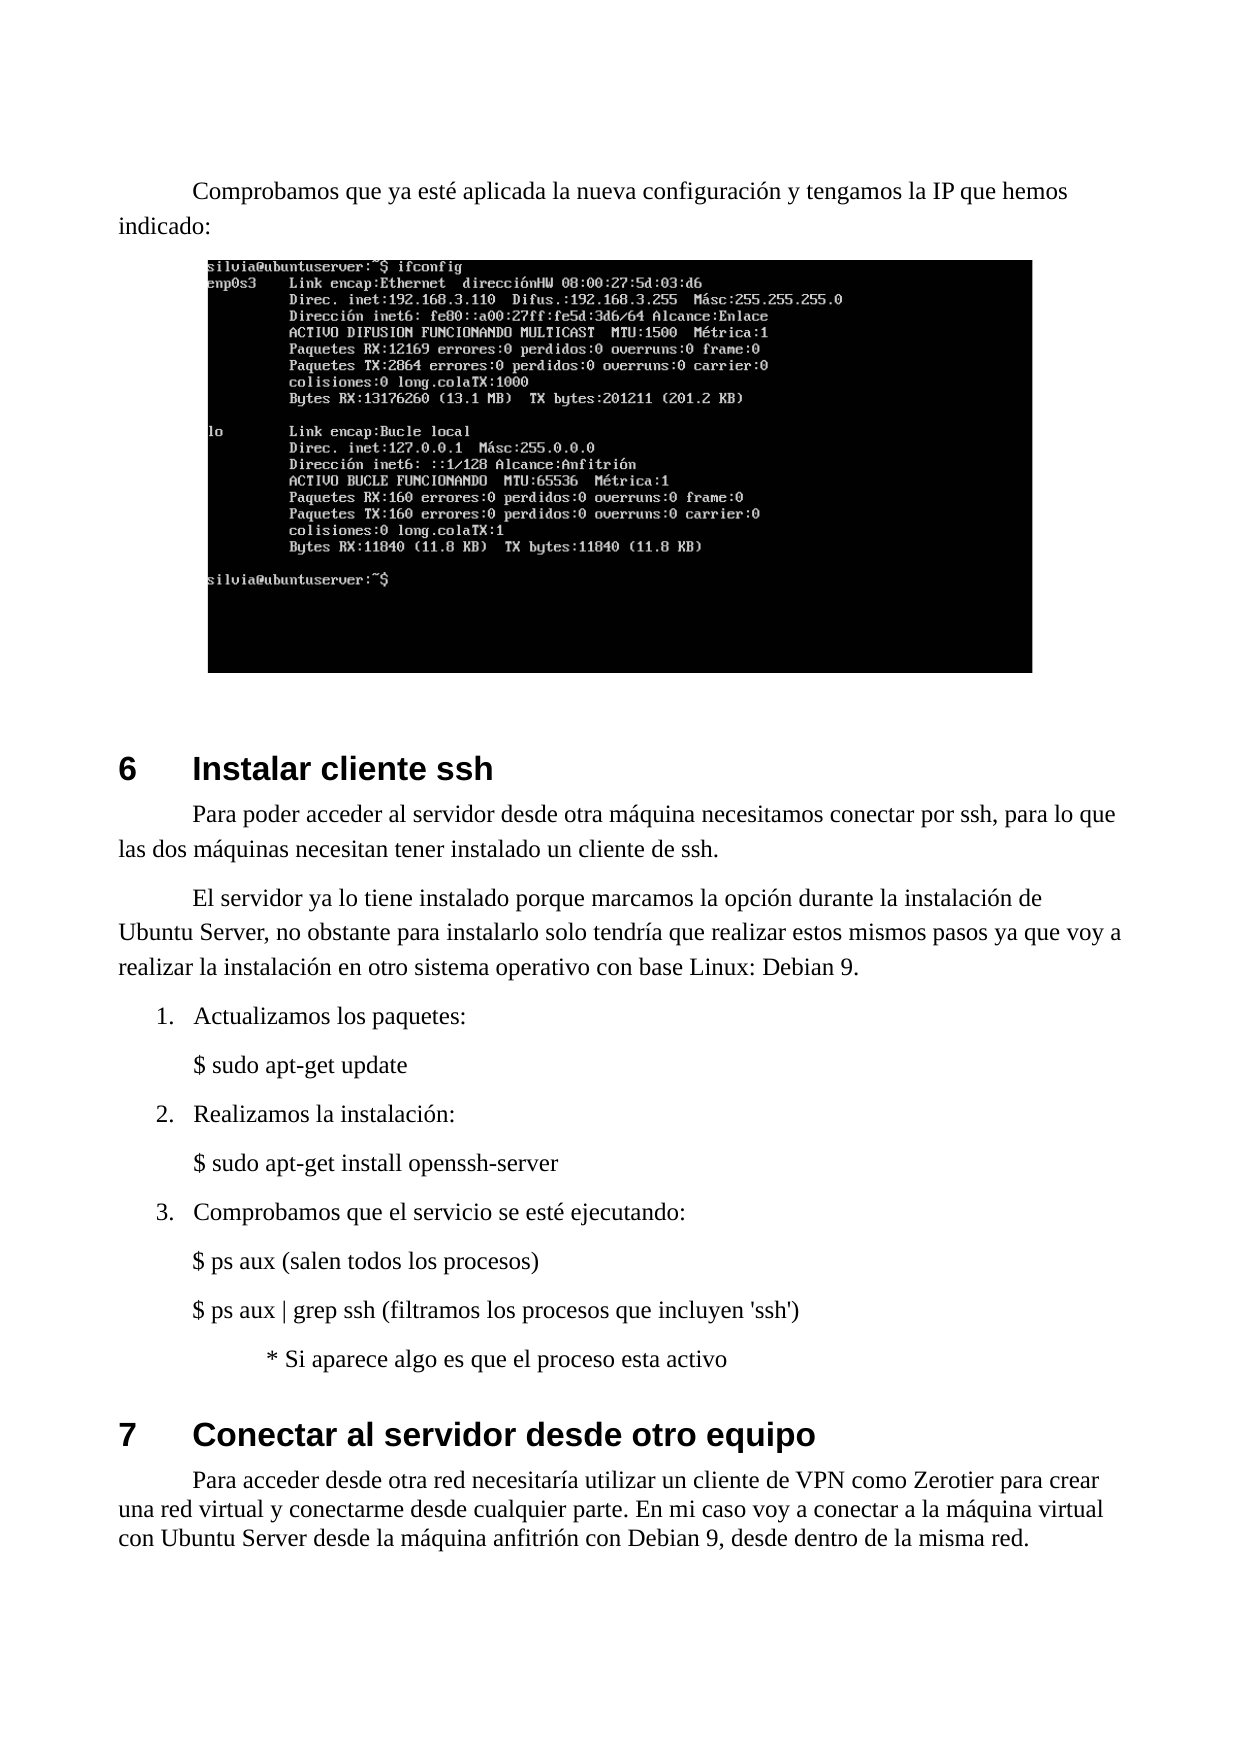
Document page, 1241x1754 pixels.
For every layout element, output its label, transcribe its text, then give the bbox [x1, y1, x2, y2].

picture [207, 260, 1033, 673]
text $ ps aux (salen todos los procesos) [118, 1246, 1122, 1275]
list Actualizamos los paquetes: [156, 1001, 1122, 1030]
list Realizamos la instalación: [156, 1099, 1122, 1128]
text El servidor ya lo tiene instalado porque marcamos la opción durante la instalación de Ubuntu Server, no obstante para instalarlo solo tendría que realizar estos mismos pasos ya que voy a realizar la instalación en otro sistema operativo con base Linux: Debian 9. [118, 883, 1122, 981]
list $ sudo apt-get update [156, 1050, 1122, 1079]
text Para poder acceder al servidor desde otra máquina necesitamos conectar por ssh, para lo que las dos máquinas necesitan tener instalado un cliente de ssh. [118, 799, 1122, 863]
text $ ps aux | grep ssh (filtramos los procesos que incluyen 'ssh') [118, 1295, 1122, 1324]
subtitle Instalar cliente ssh [118, 748, 1122, 787]
text Comprobamos que ya esté aplicada la nueva configuración y tengamos la IP que hemos indicado: [118, 176, 1122, 239]
text * Si aparece algo es que el proceso esta activo [118, 1344, 1122, 1373]
text Para acceder desde otra red necesitaría utilizar un cliente de VPN como Zerotier para crear una red virtual y conectarme desde cualquier parte. En mi caso voy a conectar a la máquina virtual con Ubuntu Server desde la máquina anfitrión con Debian 9, desde dentro de la misma red. [118, 1466, 1122, 1552]
subtitle Conectar al servidor desde otro equipo [118, 1414, 1122, 1453]
list $ sudo apt-get install openssh-server [156, 1148, 1122, 1177]
list Comprobamos que el servicio se esté ejecutando: [156, 1197, 1122, 1226]
